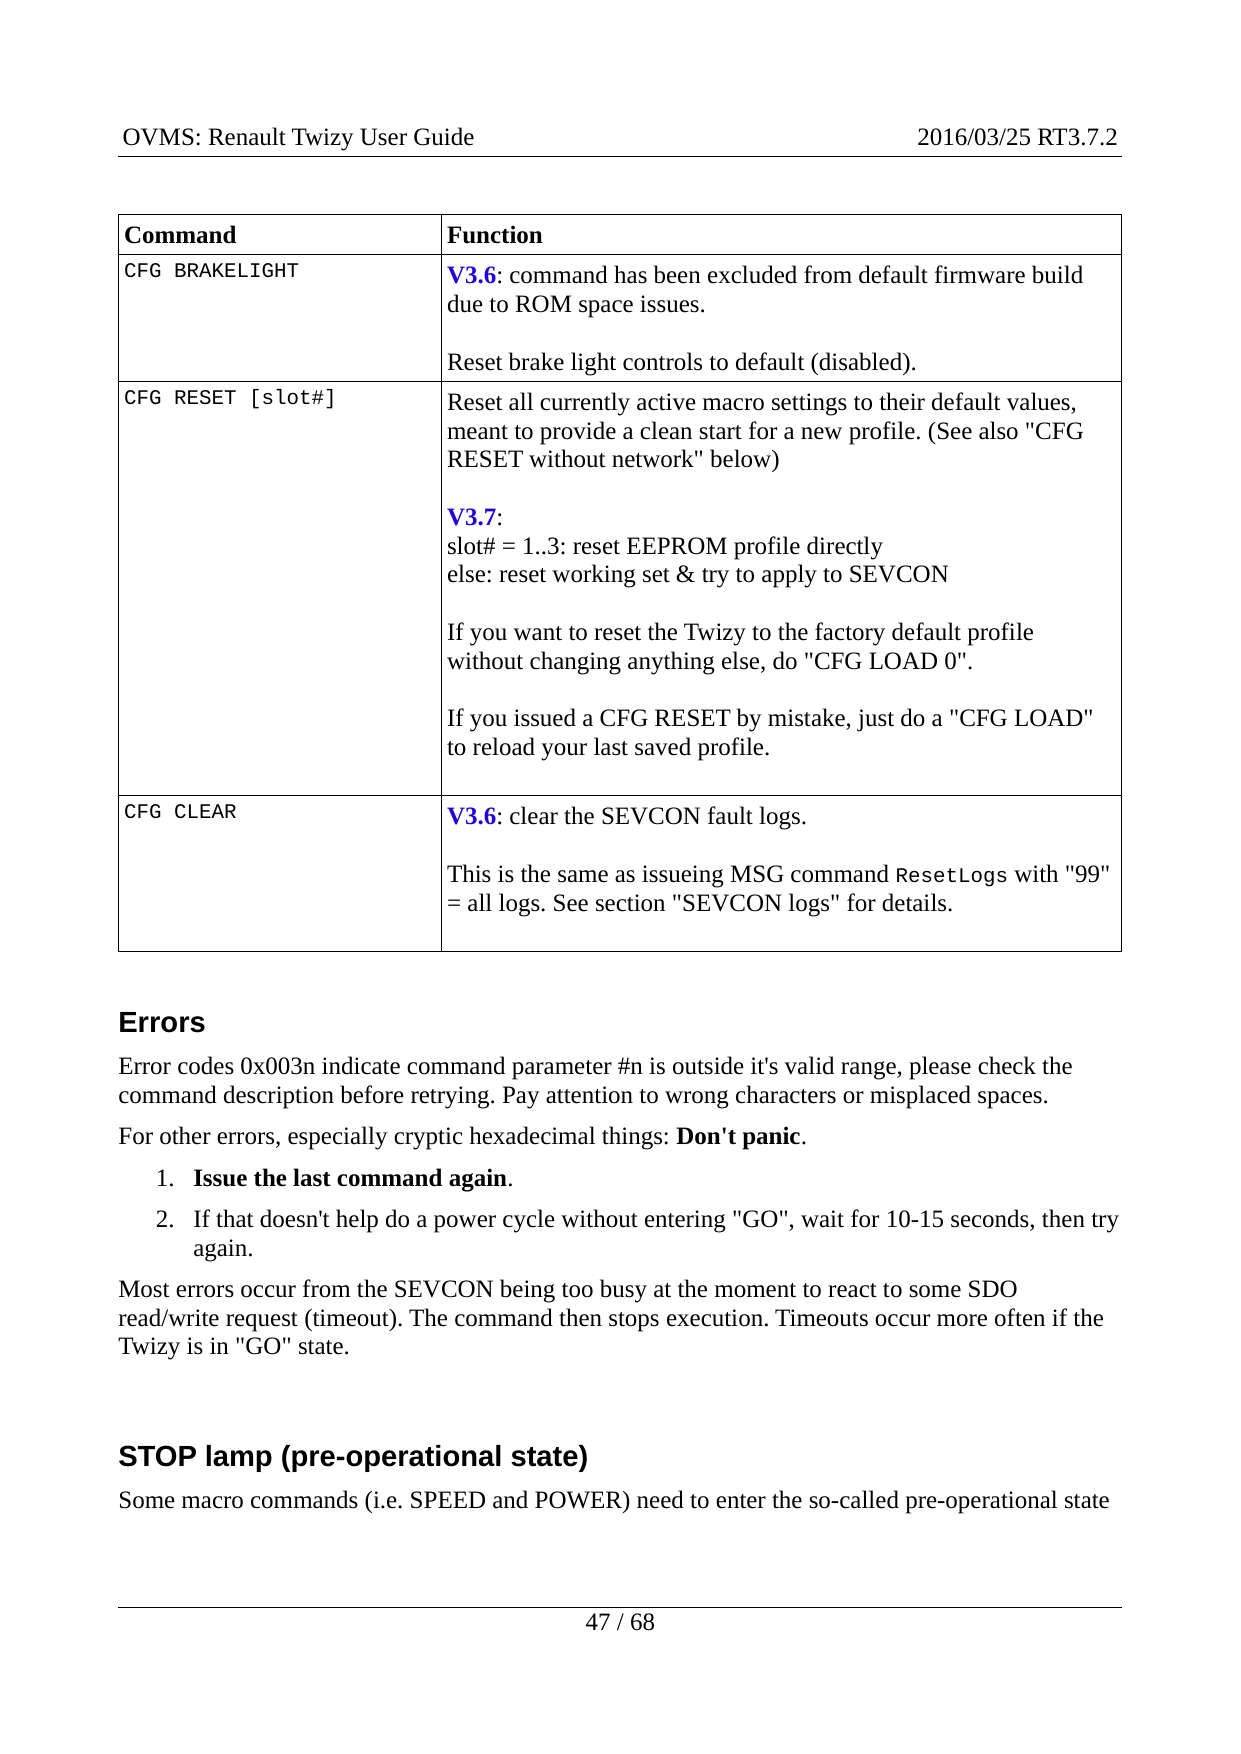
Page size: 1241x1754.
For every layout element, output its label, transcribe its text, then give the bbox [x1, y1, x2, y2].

table_cell Reset all currently active macro settings to their default values, meant to provide a clean start for a new profile. (See also "CFG RESET without network" below) V3.7: slot# = 1..3: reset EEPROM profile directly else: reset working set & try to apply to SEVCON If you want to reset the Twizy to the factory default profile without changing anything else, do "CFG LOAD 0". If you issued a CFG RESET by mistake, just do a "CFG LOAD" to reload your last saved profile. [442, 382, 1121, 795]
list If that doesn't help do a power cycle without entering "GO", wait for 10-15 seconds, then try again. [156, 1204, 1122, 1261]
table_header Function [442, 215, 1121, 254]
text For other errors, especially cryptic hexadecimal things: Don't panic. [118, 1121, 1122, 1150]
text Most errors occur from the SEVCON being too busy at the moment to react to some SDO read/write request (timeout). The command then stops execution. Timeouts occur more often if the Twizy is in "GO" state. [118, 1274, 1122, 1360]
table_cell V3.6: clear the SEVCON fault logs. This is the same as issueing MSG command ResetLogs with "99" = all logs. See section "SEVCON logs" for details. [442, 796, 1121, 951]
table_cell CFG BRAKELIGHT [119, 255, 441, 381]
list Issue the last command again. [156, 1163, 1122, 1191]
table_cell CFG RESET [slot#] [119, 382, 441, 795]
table_cell CFG CLEAR [119, 796, 441, 951]
subtitle Errors [118, 1005, 1122, 1039]
table_header Command [119, 215, 441, 254]
text Some macro commands (i.e. SPEED and POWER) need to enter the so-called pre-operational state [118, 1485, 1122, 1514]
text Error codes 0x003n indicate command parameter #n is outside it's valid range, please check the command description before retrying. Pay attention to wrong characters or misplaced spaces. [118, 1051, 1122, 1109]
table_cell V3.6: command has been excluded from default firmware build due to ROM space issues. Reset brake light controls to default (disabled). [442, 255, 1121, 381]
subtitle STOP lamp (pre-operational state) [118, 1439, 1122, 1472]
